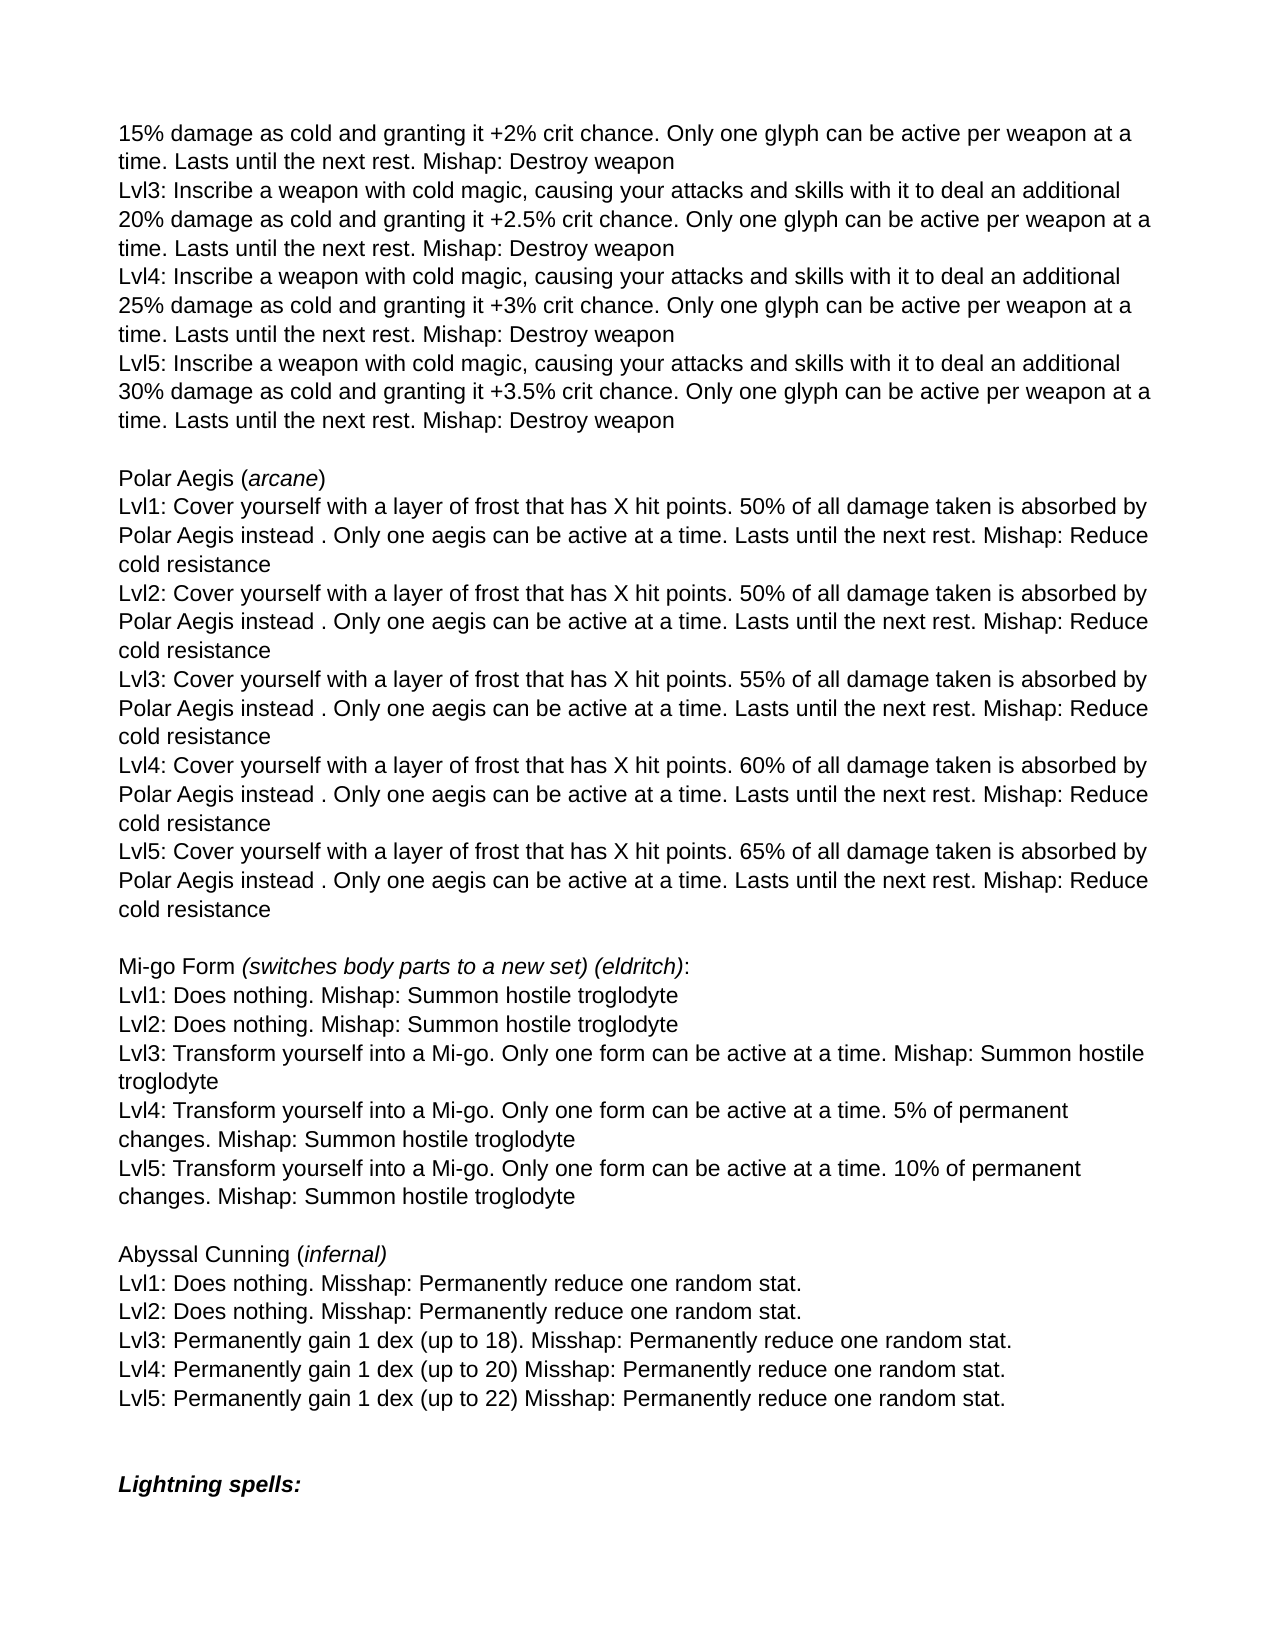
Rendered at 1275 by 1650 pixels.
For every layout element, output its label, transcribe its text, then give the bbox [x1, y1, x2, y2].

text Lvl1: Cover yourself with a layer of frost that has X hit points. 50% of all damage taken is absorbed by Polar Aegis instead . Only one aegis can be active at a time. Lasts until the next rest. Mishap: Reduce cold resistance [118, 492, 1157, 578]
text Lvl2: Does nothing. Misshap: Permanently reduce one random stat. Lvl3: Permanently gain 1 dex (up to 18). Misshap: Permanently reduce one random stat. Lvl4: Permanently gain 1 dex (up to 20) Misshap: Permanently reduce one random stat. Lvl5: Permanently gain 1 dex (up to 22) Misshap: Permanently reduce one random stat. [118, 1297, 1157, 1412]
text Abyssal Cunning (infernal) Lvl1: Does nothing. Misshap: Permanently reduce one random stat. [118, 1239, 1157, 1297]
text Lvl2: Cover yourself with a layer of frost that has X hit points. 50% of all damage taken is absorbed by Polar Aegis instead . Only one aegis can be active at a time. Lasts until the next rest. Mishap: Reduce cold resistance [118, 578, 1157, 664]
text Lvl5: Inscribe a weapon with cold magic, causing your attacks and skills with it to deal an additional 30% damage as cold and granting it +3.5% crit chance. Only one glyph can be active per weapon at a time. Lasts until the next rest. Mishap: Destroy weapon [118, 348, 1157, 434]
text Polar Aegis (arcane) [118, 463, 1157, 492]
text Lightning spells: [118, 1469, 1157, 1527]
text Lvl4: Cover yourself with a layer of frost that has X hit points. 60% of all damage taken is absorbed by Polar Aegis instead . Only one aegis can be active at a time. Lasts until the next rest. Mishap: Reduce cold resistance [118, 751, 1157, 837]
text 15% damage as cold and granting it +2% crit chance. Only one glyph can be active per weapon at a time. Lasts until the next rest. Mishap: Destroy weapon Lvl3: Inscribe a weapon with cold magic, causing your attacks and skills with it to deal an additional 20% damage as cold and granting it +2.5% crit chance. Only one glyph can be active per weapon at a time. Lasts until the next rest. Mishap: Destroy weapon Lvl4: Inscribe a weapon with cold magic, causing your attacks and skills with it to deal an additional 25% damage as cold and granting it +3% crit chance. Only one glyph can be active per weapon at a time. Lasts until the next rest. Mishap: Destroy weapon [118, 118, 1157, 348]
text Lvl5: Cover yourself with a layer of frost that has X hit points. 65% of all damage taken is absorbed by Polar Aegis instead . Only one aegis can be active at a time. Lasts until the next rest. Mishap: Reduce cold resistance [118, 837, 1157, 923]
text Lvl3: Cover yourself with a layer of frost that has X hit points. 55% of all damage taken is absorbed by Polar Aegis instead . Only one aegis can be active at a time. Lasts until the next rest. Mishap: Reduce cold resistance [118, 664, 1157, 751]
text Mi-go Form (switches body parts to a new set) (eldritch): Lvl1: Does nothing. Mishap: Summon hostile troglodyte Lvl2: Does nothing. Mishap: Summon hostile troglodyte Lvl3: Transform yourself into a Mi-go. Only one form can be active at a time. Mishap: Summon hostile troglodyte Lvl4: Transform yourself into a Mi-go. Only one form can be active at a time. 5% of permanent changes. Mishap: Summon hostile troglodyte Lvl5: Transform yourself into a Mi-go. Only one form can be active at a time. 10% of permanent changes. Mishap: Summon hostile troglodyte [118, 952, 1157, 1239]
